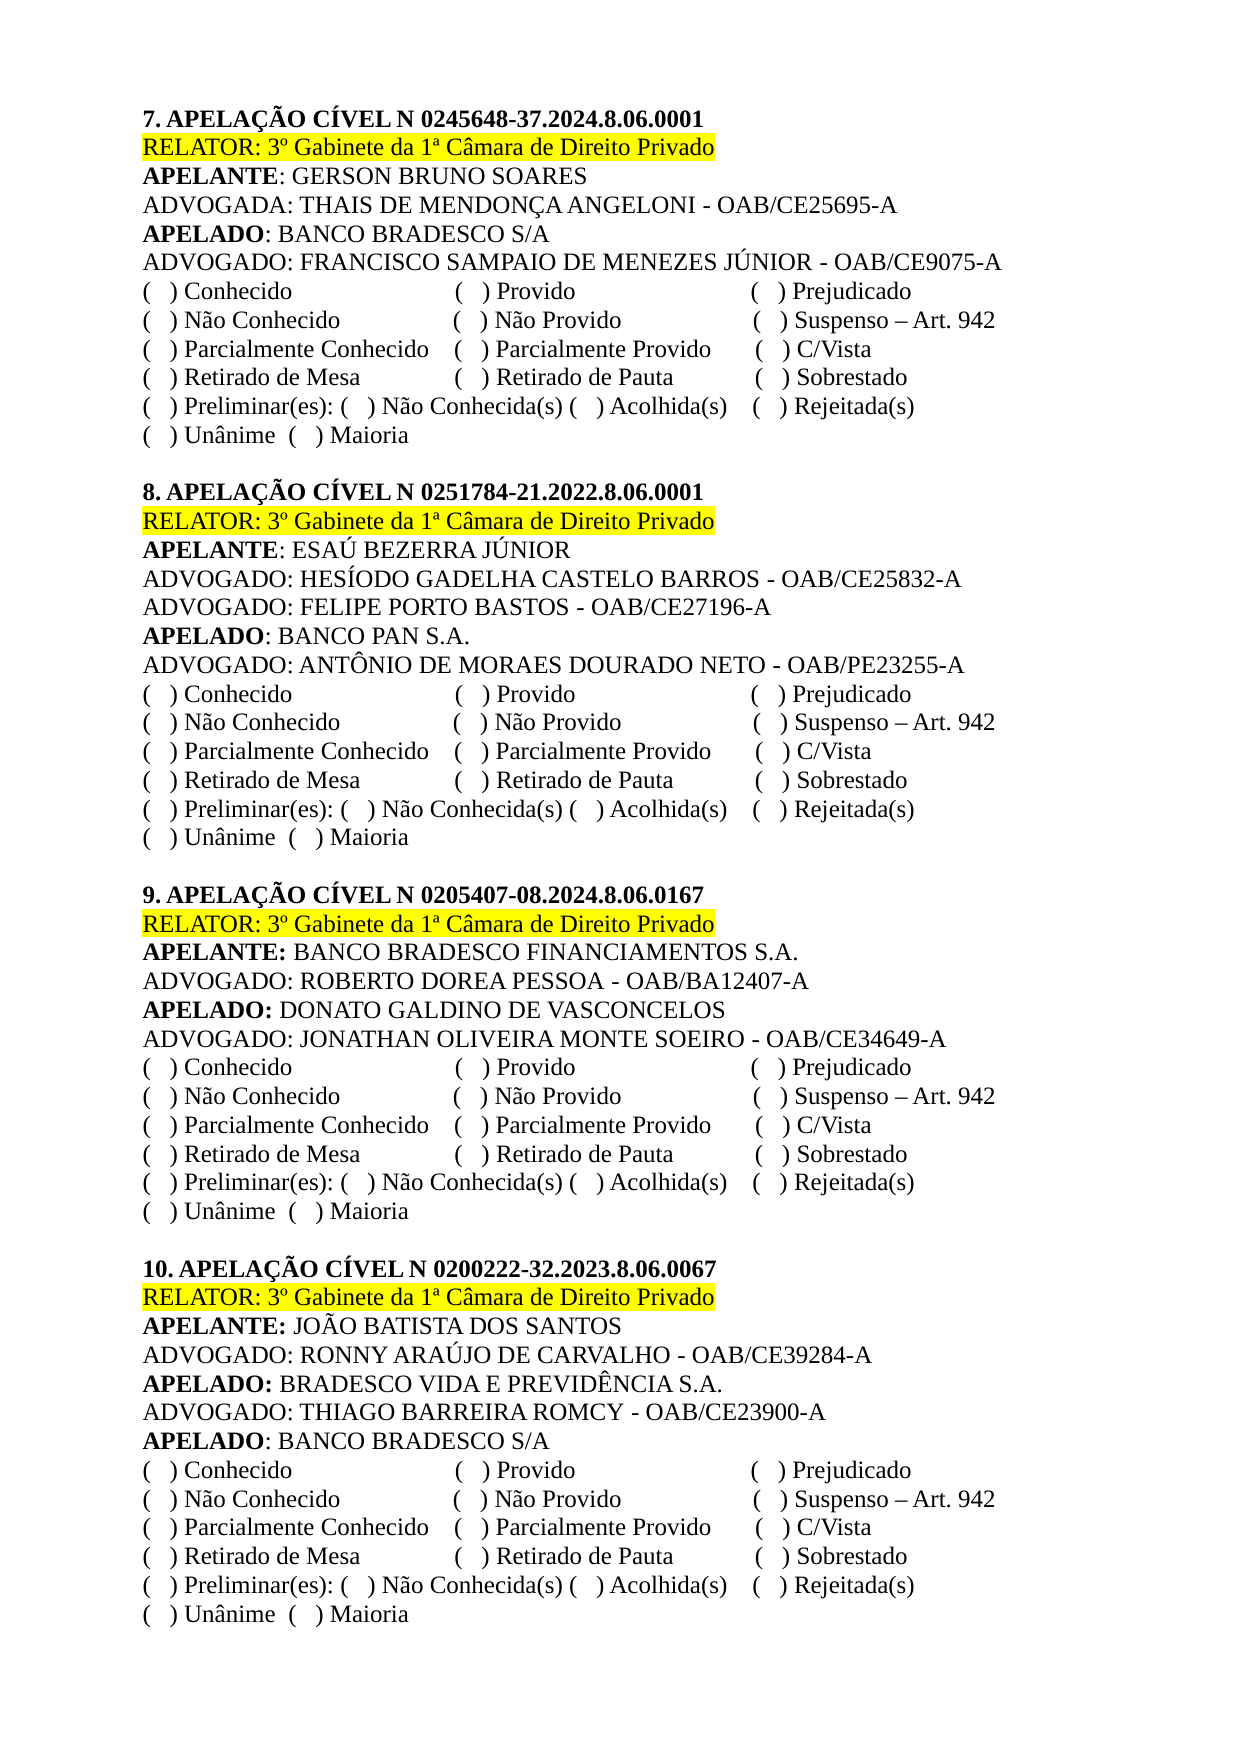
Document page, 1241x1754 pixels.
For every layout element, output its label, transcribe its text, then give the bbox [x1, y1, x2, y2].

text ( ) Não Conhecido ( ) Não Provido ( ) Suspenso – Art. 942 [142, 1484, 1141, 1512]
text ( ) Parcialmente Conhecido ( ) Parcialmente Provido ( ) C/Vista [142, 736, 1141, 765]
text ( ) Unânime ( ) Maioria [142, 420, 1141, 449]
text ( ) Retirado de Mesa ( ) Retirado de Pauta ( ) Sobrestado [142, 362, 1141, 391]
text ( ) Retirado de Mesa ( ) Retirado de Pauta ( ) Sobrestado [142, 765, 1141, 794]
text ( ) Parcialmente Conhecido ( ) Parcialmente Provido ( ) C/Vista [142, 334, 1141, 362]
text ( ) Não Conhecido ( ) Não Provido ( ) Suspenso – Art. 942 [142, 305, 1141, 334]
text 8. APELAÇÃO CÍVEL N 0251784-21.2022.8.06.0001 RELATOR: 3º Gabinete da 1ª Câmara de Direito Privado APELANTE: ESAÚ BEZERRA JÚNIOR ADVOGADO: HESÍODO GADELHA CASTELO BARROS - OAB/CE25832-A ADVOGADO: FELIPE PORTO BASTOS - OAB/CE27196-A APELADO: BANCO PAN S.A. ADVOGADO: ANTÔNIO DE MORAES DOURADO NETO - OAB/PE23255-A ( ) Conhecido ( ) Provido ( ) Prejudicado [142, 449, 1141, 707]
text ( ) Preliminar(es): ( ) Não Conhecida(s) ( ) Acolhida(s) ( ) Rejeitada(s) [142, 1167, 1141, 1196]
text ( ) Não Conhecido ( ) Não Provido ( ) Suspenso – Art. 942 [142, 1081, 1141, 1110]
text ( ) Retirado de Mesa ( ) Retirado de Pauta ( ) Sobrestado [142, 1139, 1141, 1167]
text ( ) Unânime ( ) Maioria [142, 1196, 1141, 1225]
text ( ) Preliminar(es): ( ) Não Conhecida(s) ( ) Acolhida(s) ( ) Rejeitada(s) [142, 794, 1141, 822]
text ( ) Parcialmente Conhecido ( ) Parcialmente Provido ( ) C/Vista [142, 1110, 1141, 1139]
text ( ) Não Conhecido ( ) Não Provido ( ) Suspenso – Art. 942 [142, 707, 1141, 736]
text 9. APELAÇÃO CÍVEL N 0205407-08.2024.8.06.0167 RELATOR: 3º Gabinete da 1ª Câmara de Direito Privado APELANTE: BANCO BRADESCO FINANCIAMENTOS S.A. ADVOGADO: ROBERTO DOREA PESSOA - OAB/BA12407-A APELADO: DONATO GALDINO DE VASCONCELOS ADVOGADO: JONATHAN OLIVEIRA MONTE SOEIRO - OAB/CE34649-A ( ) Conhecido ( ) Provido ( ) Prejudicado [142, 851, 1141, 1081]
text ( ) Parcialmente Conhecido ( ) Parcialmente Provido ( ) C/Vista [142, 1512, 1141, 1541]
text 7. APELAÇÃO CÍVEL N 0245648-37.2024.8.06.0001 RELATOR: 3º Gabinete da 1ª Câmara de Direito Privado APELANTE: GERSON BRUNO SOARES ADVOGADA: THAIS DE MENDONÇA ANGELONI - OAB/CE25695-A APELADO: BANCO BRADESCO S/A ADVOGADO: FRANCISCO SAMPAIO DE MENEZES JÚNIOR - OAB/CE9075-A ( ) Conhecido ( ) Provido ( ) Prejudicado [142, 75, 1141, 305]
text 10. APELAÇÃO CÍVEL N 0200222-32.2023.8.06.0067 RELATOR: 3º Gabinete da 1ª Câmara de Direito Privado APELANTE: JOÃO BATISTA DOS SANTOS ADVOGADO: RONNY ARAÚJO DE CARVALHO - OAB/CE39284-A APELADO: BRADESCO VIDA E PREVIDÊNCIA S.A. ADVOGADO: THIAGO BARREIRA ROMCY - OAB/CE23900-A APELADO: BANCO BRADESCO S/A ( ) Conhecido ( ) Provido ( ) Prejudicado [142, 1225, 1141, 1484]
text ( ) Preliminar(es): ( ) Não Conhecida(s) ( ) Acolhida(s) ( ) Rejeitada(s) [142, 391, 1141, 420]
text ( ) Unânime ( ) Maioria [142, 1599, 1141, 1627]
text ( ) Unânime ( ) Maioria [142, 822, 1141, 851]
text ( ) Retirado de Mesa ( ) Retirado de Pauta ( ) Sobrestado [142, 1541, 1141, 1570]
text ( ) Preliminar(es): ( ) Não Conhecida(s) ( ) Acolhida(s) ( ) Rejeitada(s) [142, 1570, 1141, 1599]
